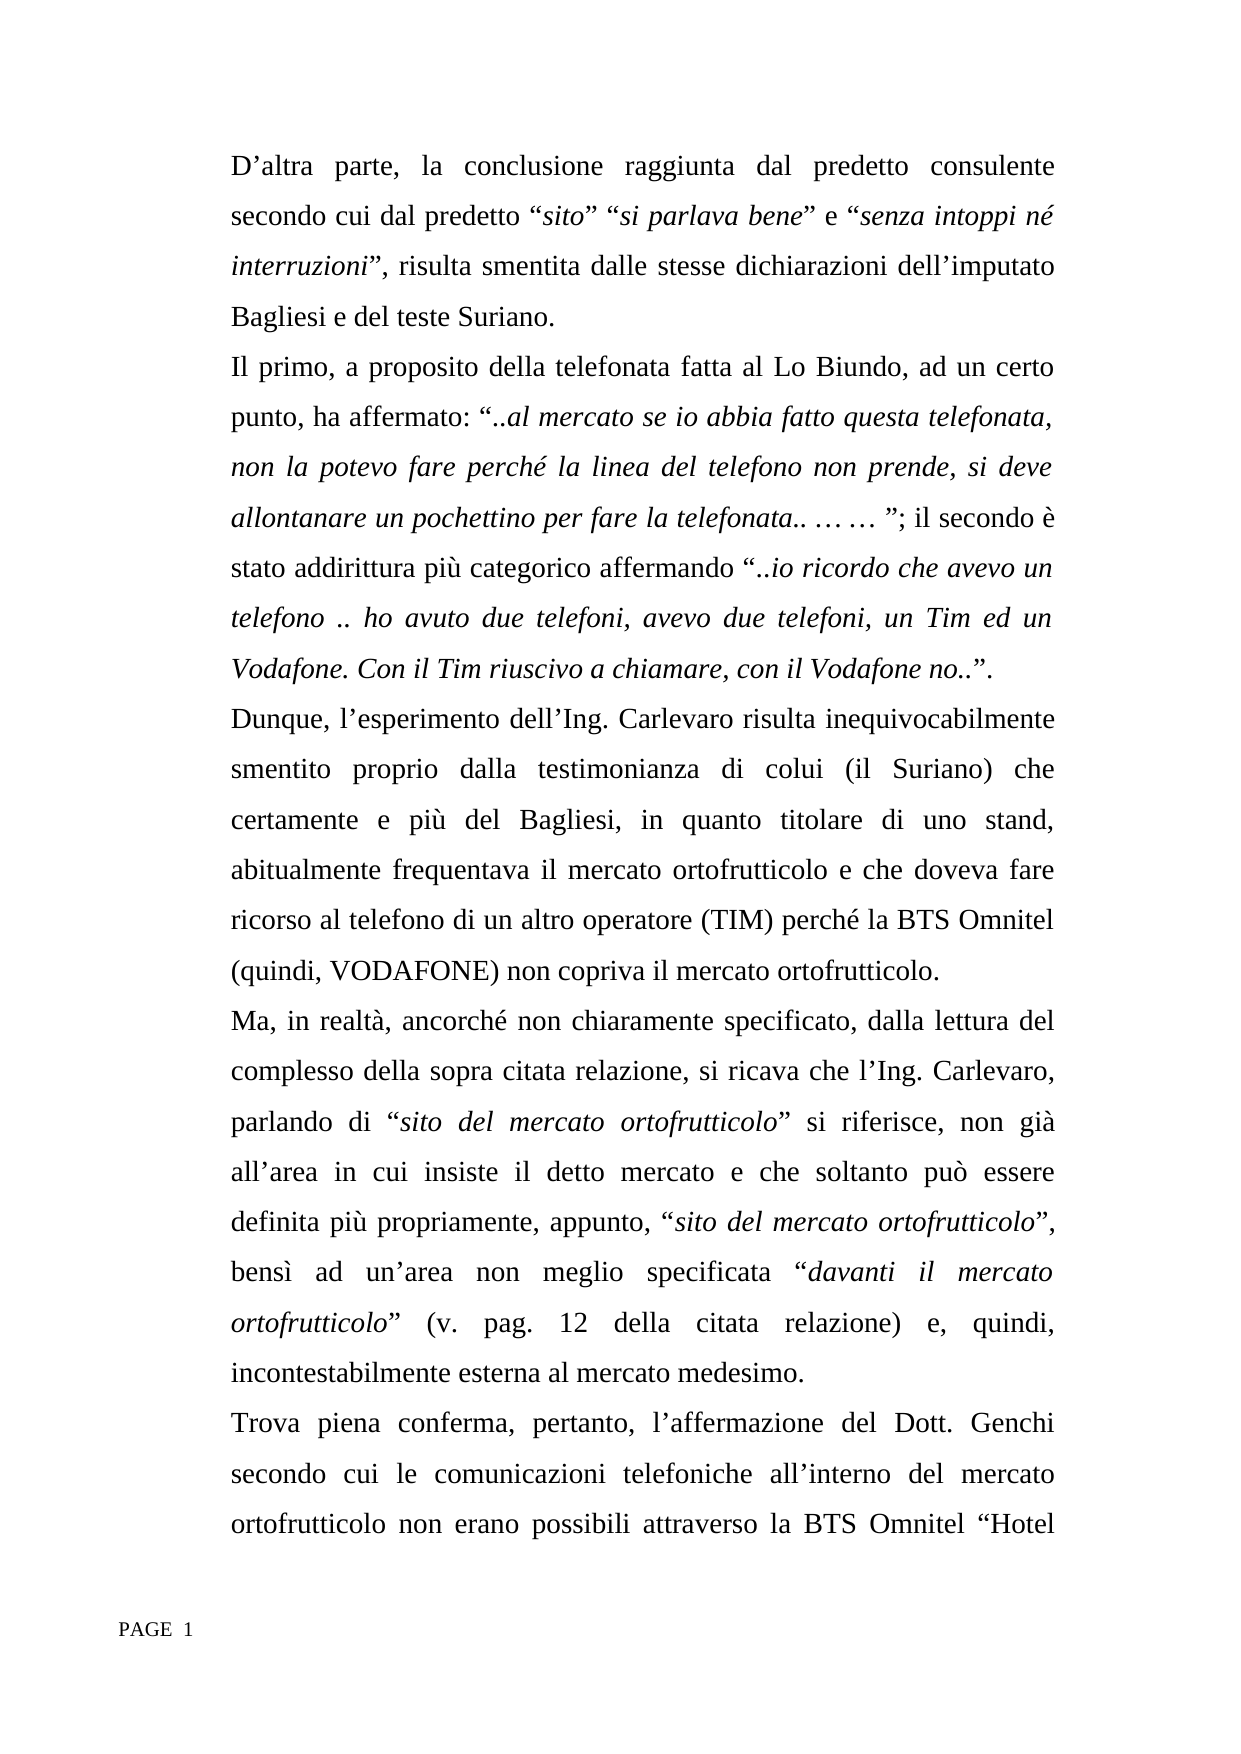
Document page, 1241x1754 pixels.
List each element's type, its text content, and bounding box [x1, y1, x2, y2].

text D’altra parte, la conclusione raggiunta dal predetto consulente secondo cui dal predetto “sito” “si parlava bene” e “senza intoppi né interruzioni”, risulta smentita dalle stesse dichiarazioni dell’imputato Bagliesi e del teste Suriano. [231, 148, 1056, 332]
text Il primo, a proposito della telefonata fatta al Lo Biundo, ad un certo punto, ha affermato: “..al mercato se io abbia fatto questa telefonata, non la potevo fare perché la linea del telefono non prende, si deve allontanare un pochettino per fare la telefonata.. … … ”; il secondo è stato addirittura più categorico affermando “..io ricordo che avevo un telefono .. ho avuto due telefoni, avevo due telefoni, un Tim ed un Vodafone. Con il Tim riuscivo a chiamare, con il Vodafone no..”. [231, 349, 1056, 684]
text Trova piena conferma, pertanto, l’affermazione del Dott. Genchi secondo cui le comunicazioni telefoniche all’interno del mercato ortofrutticolo non erano possibili attraverso la BTS Omnitel “Hotel [231, 1406, 1056, 1540]
text Dunque, l’esperimento dell’Ing. Carlevaro risulta inequivocabilmente smentito proprio dalla testimonianza di colui (il Suriano) che certamente e più del Bagliesi, in quanto titolare di uno stand, abitualmente frequentava il mercato ortofrutticolo e che doveva fare ricorso al telefono di un altro operatore (TIM) perché la BTS Omnitel (quindi, VODAFONE) non copriva il mercato ortofrutticolo. [231, 701, 1056, 986]
text Ma, in realtà, ancorché non chiaramente specificato, dalla lettura del complesso della sopra citata relazione, si ricava che l’Ing. Carlevaro, parlando di “sito del mercato ortofrutticolo” si riferisce, non già all’area in cui insiste il detto mercato e che soltanto può essere definita più propriamente, appunto, “sito del mercato ortofrutticolo”, bensì ad un’area non meglio specificata “davanti il mercato ortofrutticolo” (v. pag. 12 della citata relazione) e, quindi, incontestabilmente esterna al mercato medesimo. [231, 1003, 1056, 1389]
